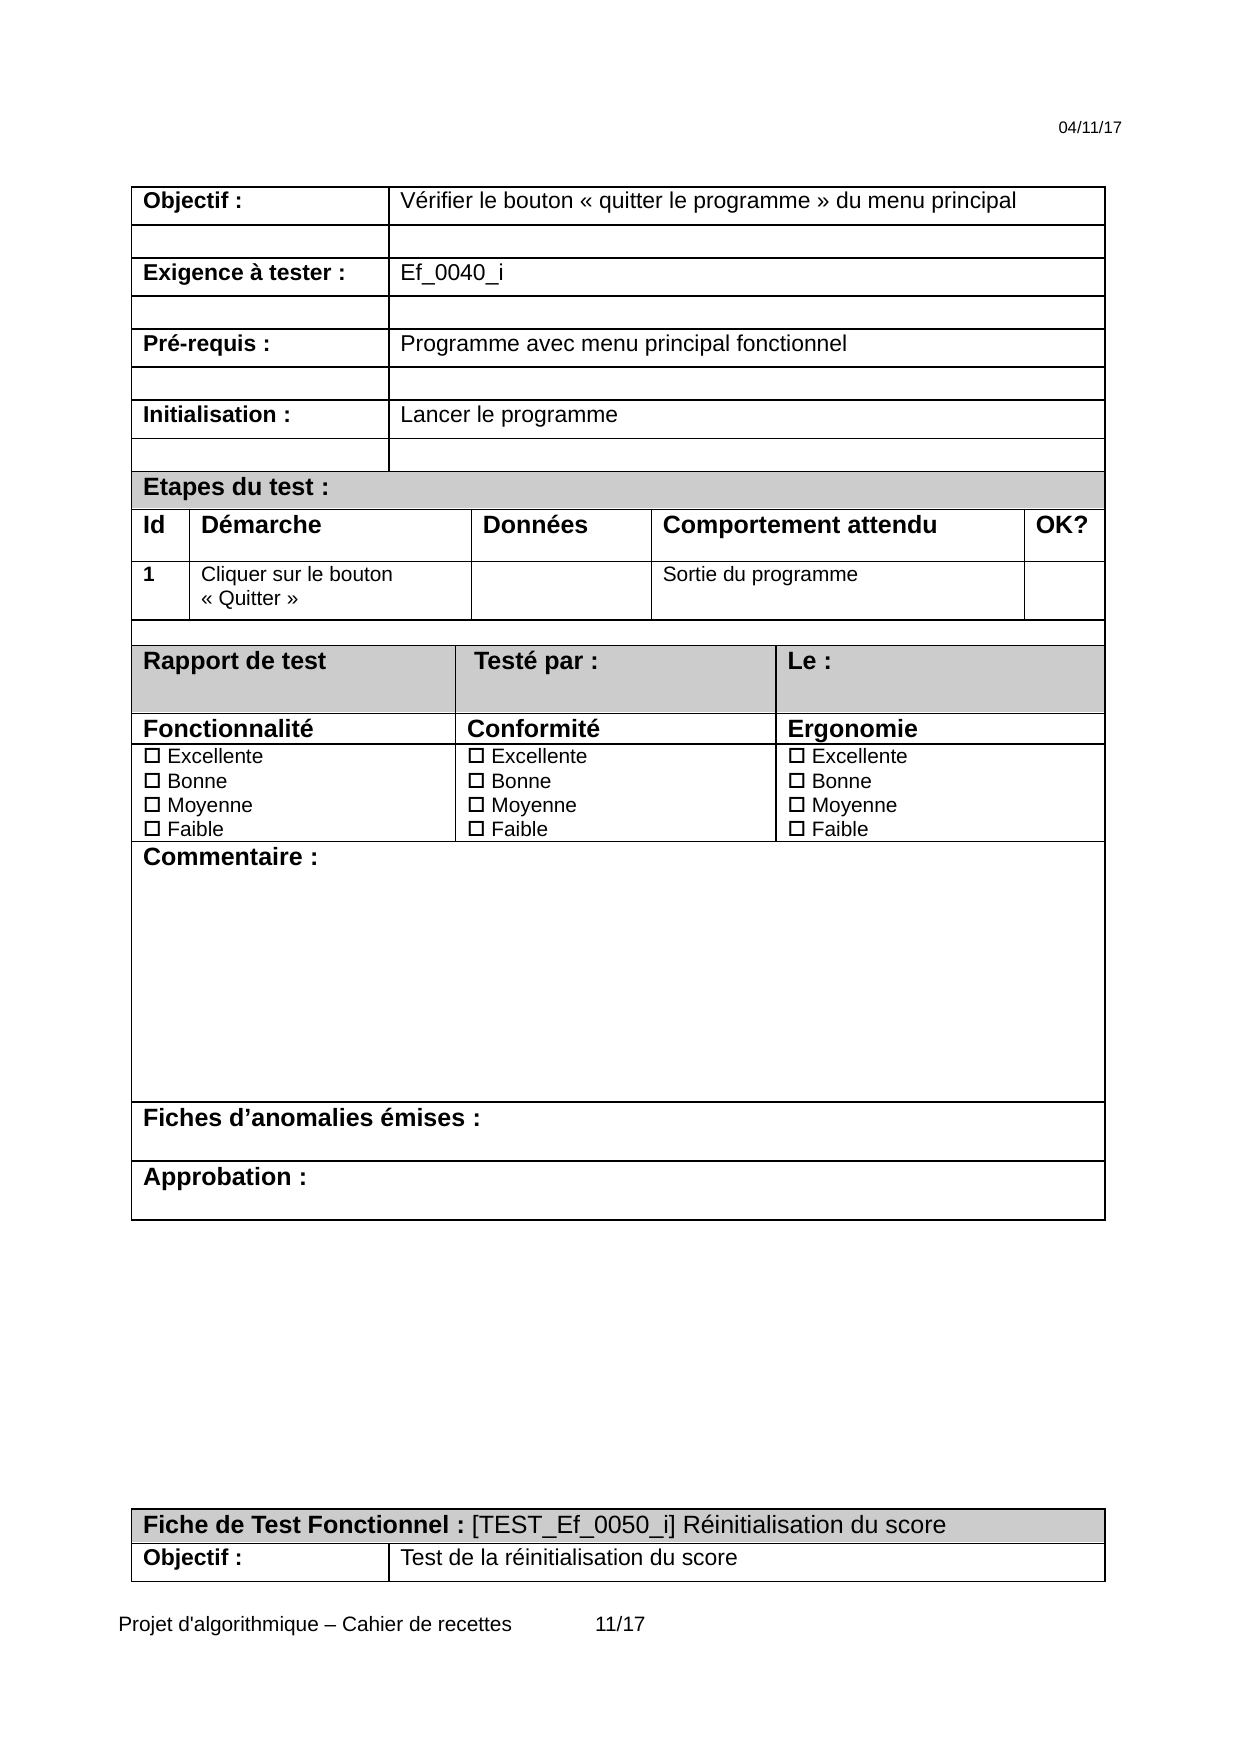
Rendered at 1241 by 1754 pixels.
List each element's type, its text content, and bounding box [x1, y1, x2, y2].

table_cell [1025, 562, 1104, 619]
table_cell Démarche [190, 510, 471, 561]
table_cell Lancer le programme [390, 401, 1104, 437]
table_cell Approbation : [132, 1162, 1104, 1219]
table_cell [390, 226, 1104, 257]
table_cell Rapport de test [132, 646, 455, 712]
table_cell Données [472, 510, 651, 561]
table_cell □ Excellente □ Bonne □ Moyenne □ Faible [777, 745, 1104, 841]
table_cell [390, 297, 1104, 328]
table_cell Objectif : [132, 188, 388, 224]
table_cell Etapes du test : [132, 472, 1104, 508]
table_cell □ Excellente □ Bonne □ Moyenne □ Faible [132, 745, 455, 841]
table_cell [132, 297, 388, 328]
table_cell Commentaire : [132, 842, 1104, 1101]
table_cell Le : [777, 646, 1104, 712]
table_cell Conformité [456, 714, 775, 743]
table_cell Cliquer sur le bouton « Quitter » [190, 562, 471, 619]
table_cell [390, 439, 1104, 471]
table_cell [132, 226, 388, 257]
table_cell Exigence à tester : [132, 259, 388, 295]
table_cell Testé par : [456, 646, 775, 712]
table_cell Fonctionnalité [132, 714, 455, 743]
table_cell Id [132, 510, 189, 561]
table_cell [132, 368, 388, 399]
table_cell [390, 368, 1104, 399]
table_cell [132, 439, 388, 471]
table_cell Objectif : [132, 1544, 388, 1581]
table_cell Vérifier le bouton « quitter le programme » du menu principal [390, 188, 1104, 224]
table_cell OK? [1025, 510, 1104, 561]
table_cell [132, 621, 1104, 645]
table_cell Ergonomie [777, 714, 1104, 743]
table_cell Programme avec menu principal fonctionnel [390, 330, 1104, 366]
table_cell □ Excellente □ Bonne □ Moyenne □ Faible [456, 745, 775, 841]
table_cell [472, 562, 651, 619]
table_cell Pré-requis : [132, 330, 388, 366]
table_cell Test de la réinitialisation du score [390, 1544, 1104, 1581]
table_cell Comportement attendu [652, 510, 1024, 561]
table_cell Sortie du programme [652, 562, 1024, 619]
table_cell 1 [132, 562, 189, 619]
table_header Fiche de Test Fonctionnel : [TEST_Ef_0050_i] Réinitialisation du score [132, 1510, 1104, 1542]
table_cell Initialisation : [132, 401, 388, 437]
table_cell Fiches d’anomalies émises : [132, 1103, 1104, 1160]
table_cell Ef_0040_i [390, 259, 1104, 295]
